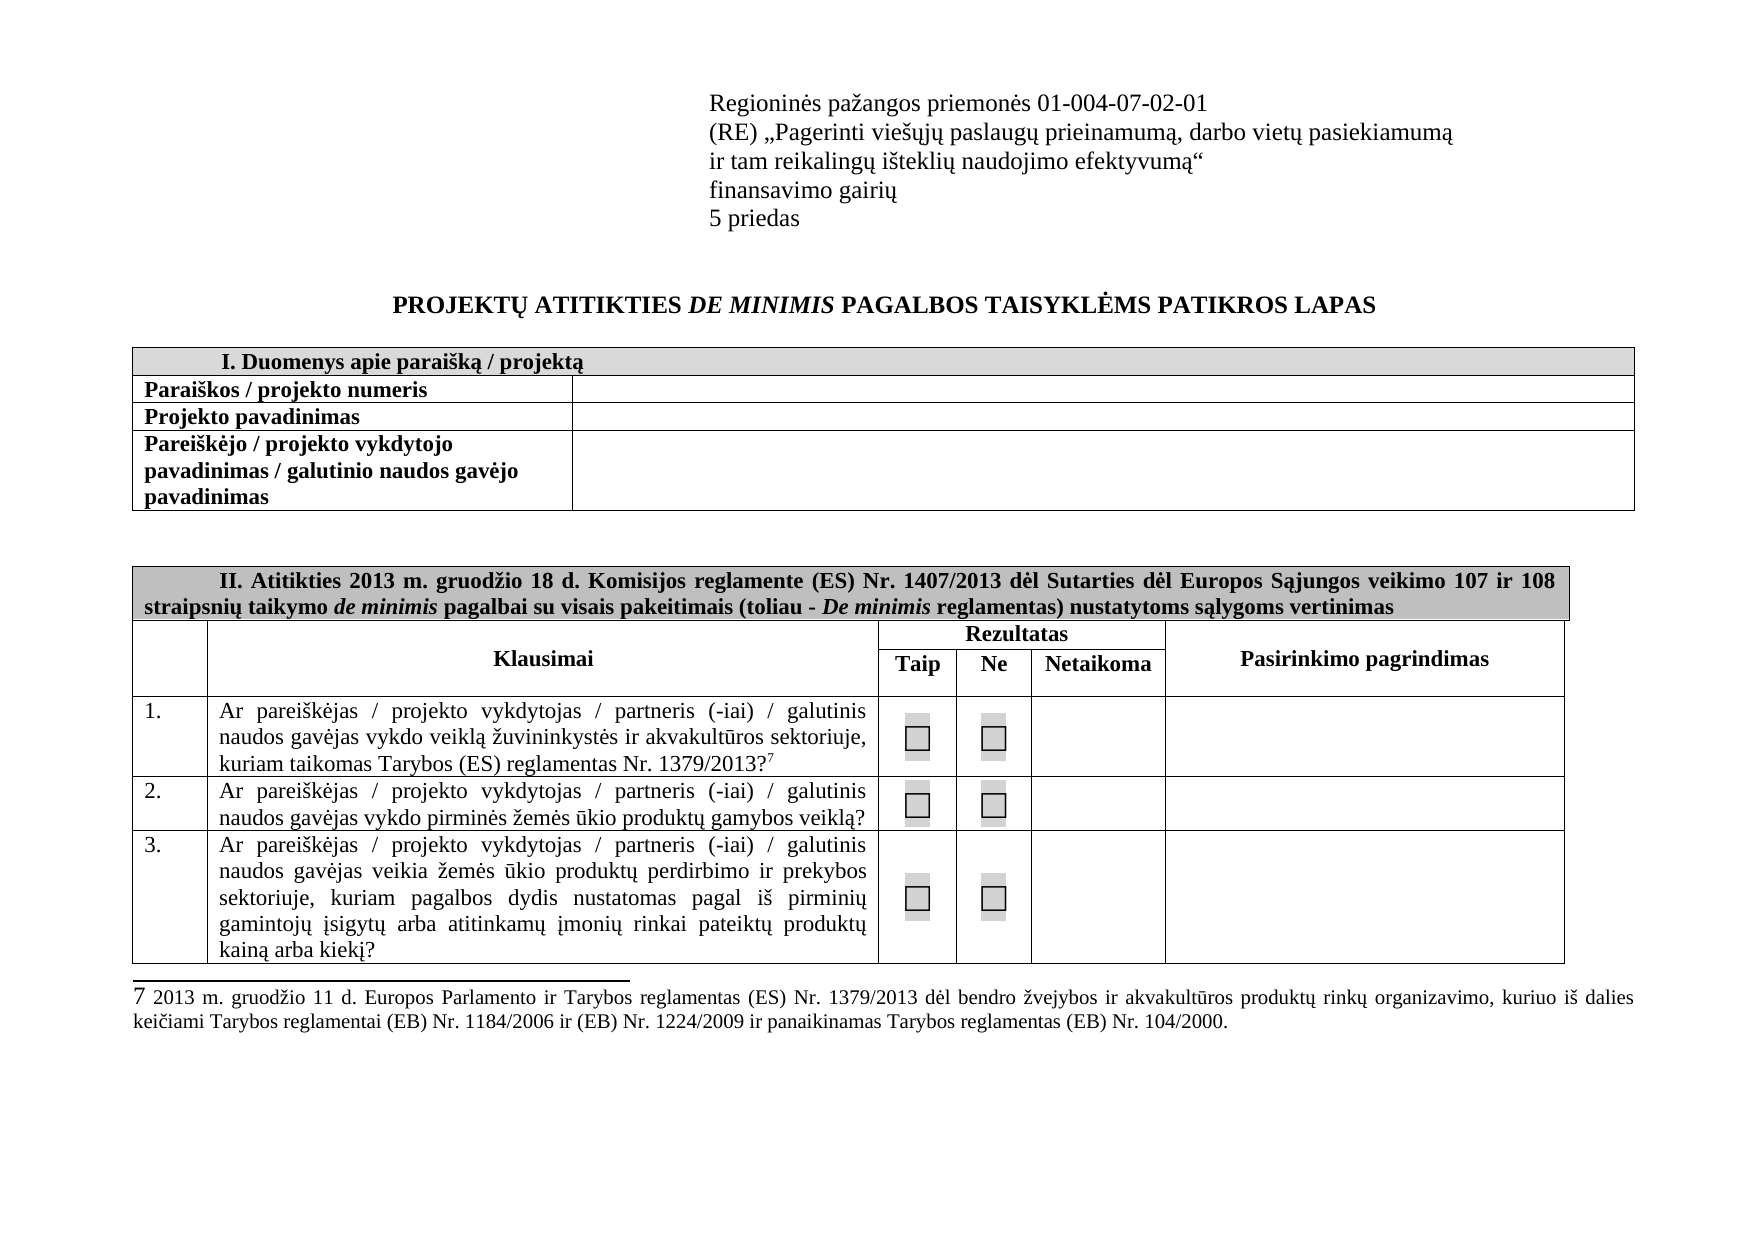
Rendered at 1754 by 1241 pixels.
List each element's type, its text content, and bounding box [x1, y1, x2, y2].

table_cell Ar pareiškėjas / projekto vykdytojas / partneris (-iai) / galutinis naudos gavėjas vykdo veiklą žuvininkystės ir akvakultūros sektoriuje, kuriam taikomas Tarybos (ES) reglamentas Nr. 1379/2013? [208, 697, 878, 776]
table_header I. Duomenys apie paraišką / projektą [133, 348, 1634, 375]
table_cell Netaikoma [1032, 650, 1165, 696]
table_cell Ne [957, 650, 1031, 696]
table_cell [1166, 697, 1564, 776]
table_cell [1565, 830, 1569, 963]
text ir tam reikalingų išteklių naudojimo efektyvumą“ [709, 146, 1636, 175]
table_cell □ [957, 697, 1031, 776]
table_cell Pareiškėjo / projekto vykdytojo pavadinimas / galutinio naudos gavėjo pavadinimas [133, 431, 572, 509]
table_cell Projekto pavadinimas [133, 403, 572, 429]
table_header II. Atitikties 2013 m. gruodžio 18 d. Komisijos reglamente (ES) Nr. 1407/2013 dėl Sutarties dėl Europos Sąjungos veikimo 107 ir 108 straipsnių taikymo de minimis pagalbai su visais pakeitimais (toliau - De minimis reglamentas) nustatytoms sąlygoms vertinimas [133, 567, 1569, 619]
table_cell □ [957, 831, 1031, 963]
table_cell [1565, 621, 1569, 649]
text (RE) „Pagerinti viešųjų paslaugų prieinamumą, darbo vietų pasiekiamumą [709, 117, 1636, 146]
table_cell Rezultatas [879, 621, 1165, 649]
table_cell □ [957, 777, 1031, 830]
table_cell □ [879, 831, 956, 963]
table_cell 2. [133, 777, 207, 830]
text Regioninės pažangos priemonės 01-004-07-02-01 [709, 88, 1636, 117]
table_cell [1565, 776, 1569, 830]
table_cell Ar pareiškėjas / projekto vykdytojas / partneris (-iai) / galutinis naudos gavėjas vykdo pirminės žemės ūkio produktų gamybos veiklą? [208, 777, 878, 830]
text PROJEKTŲ ATITIKTIES DE MINIMIS PAGALBOS TAISYKLĖMS PATIKROS LAPAS [133, 290, 1636, 318]
table_cell □ [879, 777, 956, 830]
table_cell [1565, 649, 1569, 696]
table_cell [1032, 831, 1165, 963]
table_cell [573, 403, 1634, 429]
table_cell [1166, 777, 1564, 830]
table_cell 3. [133, 831, 207, 963]
text finansavimo gairių [709, 175, 1636, 203]
text 5 priedas [709, 203, 1636, 232]
table_cell [1032, 777, 1165, 830]
table_cell [1166, 831, 1564, 963]
table_cell Klausimai [208, 621, 878, 696]
table_cell [1565, 696, 1569, 776]
table_cell [573, 431, 1634, 509]
table_cell [573, 376, 1634, 402]
table_cell 1. [133, 697, 207, 776]
table_cell □ [879, 697, 956, 776]
table_cell [133, 621, 207, 696]
table_cell Ar pareiškėjas / projekto vykdytojas / partneris (-iai) / galutinis naudos gavėjas veikia žemės ūkio produktų perdirbimo ir prekybos sektoriuje, kuriam pagalbos dydis nustatomas pagal iš pirminių gamintojų įsigytų arba atitinkamų įmonių rinkai pateiktų produktų kainą arba kiekį? [208, 831, 878, 963]
table_cell Paraiškos / projekto numeris [133, 376, 572, 402]
table_cell [1032, 697, 1165, 776]
table_cell Taip [879, 650, 956, 696]
table_cell Pasirinkimo pagrindimas [1166, 621, 1564, 696]
